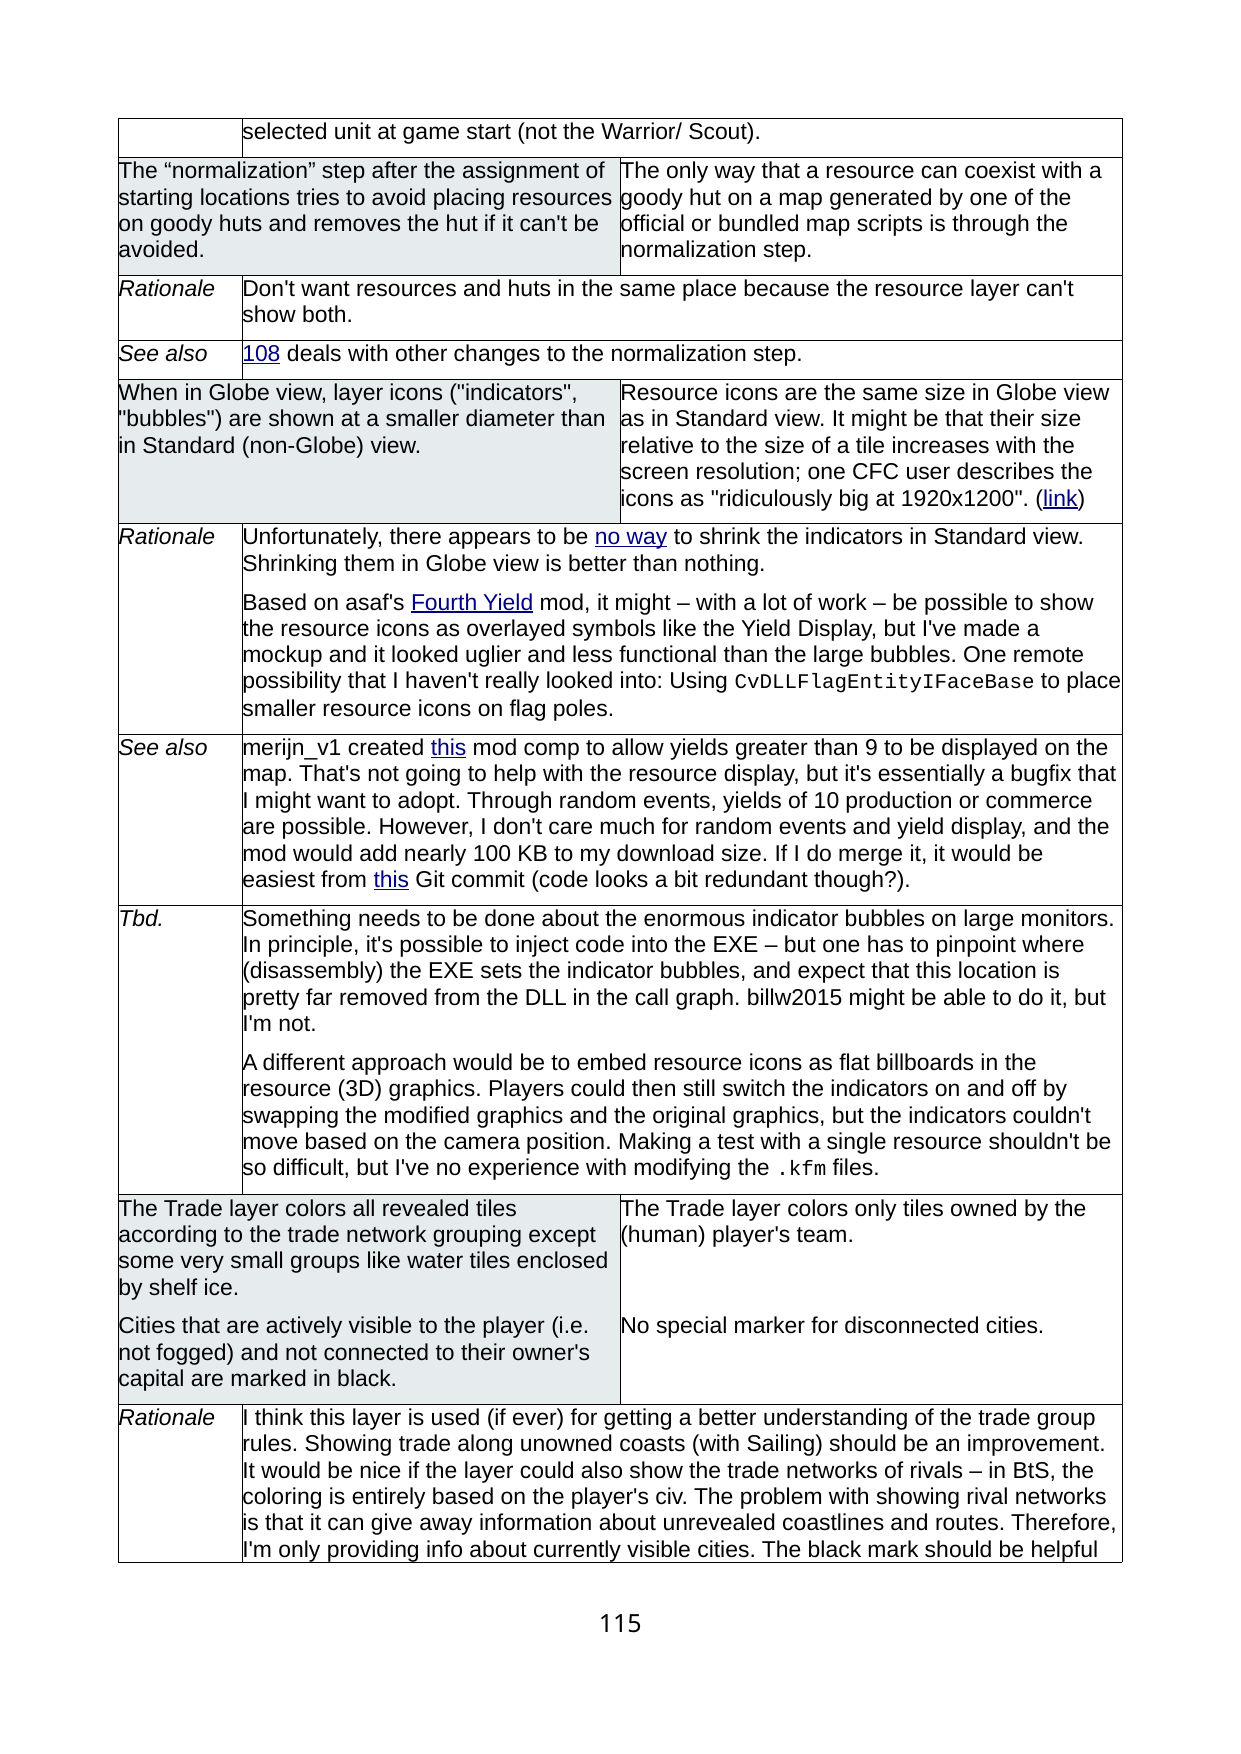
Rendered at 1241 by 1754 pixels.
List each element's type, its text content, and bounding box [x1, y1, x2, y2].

table_cell When in Globe view, layer icons ("indicators", "bubbles") are shown at a smaller diameter than in Standard (non-Globe) view. [119, 380, 620, 523]
table_cell The “normalization” step after the assignment of starting locations tries to avoid placing resources on goody huts and removes the hut if it can't be avoided. [119, 158, 620, 275]
table_cell Rationale [119, 524, 242, 734]
table_cell The Trade layer colors all revealed tiles according to the trade network grouping except some very small groups like water tiles enclosed by shelf ice. Cities that are actively visible to the player (i.e. not fogged) and not connected to their owner's capital are marked in black. [119, 1195, 620, 1404]
table_cell Rationale [119, 276, 242, 340]
table_cell 108 deals with other changes to the normalization step. [243, 341, 1122, 379]
table_cell The Trade layer colors only tiles owned by the (human) player's team. No special marker for disconnected cities. [621, 1195, 1122, 1404]
table_cell selected unit at game start (not the Warrior/ Scout). [243, 119, 1122, 157]
table_cell I think this layer is used (if ever) for getting a better understanding of the trade group rules. Showing trade along unowned coasts (with Sailing) should be an improvement. It would be nice if the layer could also show the trade networks of rivals – in BtS, the coloring is entirely based on the player's civ. The problem with showing rival networks is that it can give away information about unrevealed coastlines and routes. Therefore, I'm only providing info about currently visible cities. The black mark should be helpful [243, 1405, 1122, 1562]
table_cell Don't want resources and huts in the same place because the resource layer can't show both. [243, 276, 1122, 340]
table_cell See also [119, 341, 242, 379]
table_cell Unfortunately, there appears to be no way to shrink the indicators in Standard view. Shrinking them in Globe view is better than nothing. Based on asaf's Fourth Yield mod, it might – with a lot of work – be possible to show the resource icons as overlayed symbols like the Yield Display, but I've made a mockup and it looked uglier and less functional than the large bubbles. One remote possibility that I haven't really looked into: Using CvDLLFlagEntityIFaceBase to place smaller resource icons on flag poles. [243, 524, 1122, 734]
table_cell merijn_v1 created this mod comp to allow yields greater than 9 to be displayed on the map. That's not going to help with the resource display, but it's essentially a bugfix that I might want to adopt. Through random events, yields of 10 production or commerce are possible. However, I don't care much for random events and yield display, and the mod would add nearly 100 KB to my download size. If I do merge it, it would be easiest from this Git commit (code looks a bit redundant though?). [243, 735, 1122, 904]
table_cell Resource icons are the same size in Globe view as in Standard view. It might be that their size relative to the size of a tile increases with the screen resolution; one CFC user describes the icons as "ridiculously big at 1920x1200". (link) [621, 380, 1122, 523]
table_cell Rationale [119, 1405, 242, 1562]
table_cell Tbd. [119, 906, 242, 1194]
table_cell See also [119, 735, 242, 904]
table_cell The only way that a resource can coexist with a goody hut on a map generated by one of the official or bundled map scripts is through the normalization step. [621, 158, 1122, 275]
table_cell Something needs to be done about the enormous indicator bubbles on large monitors. In principle, it's possible to inject code into the EXE – but one has to pinpoint where (disassembly) the EXE sets the indicator bubbles, and expect that this location is pretty far removed from the DLL in the call graph. billw2015 might be able to do it, but I'm not. A different approach would be to embed resource icons as flat billboards in the resource (3D) graphics. Players could then still switch the indicators on and off by swapping the modified graphics and the original graphics, but the indicators couldn't move based on the camera position. Making a test with a single resource shouldn't be so difficult, but I've no experience with modifying the .kfm files. [243, 906, 1122, 1194]
table_cell [119, 119, 242, 157]
